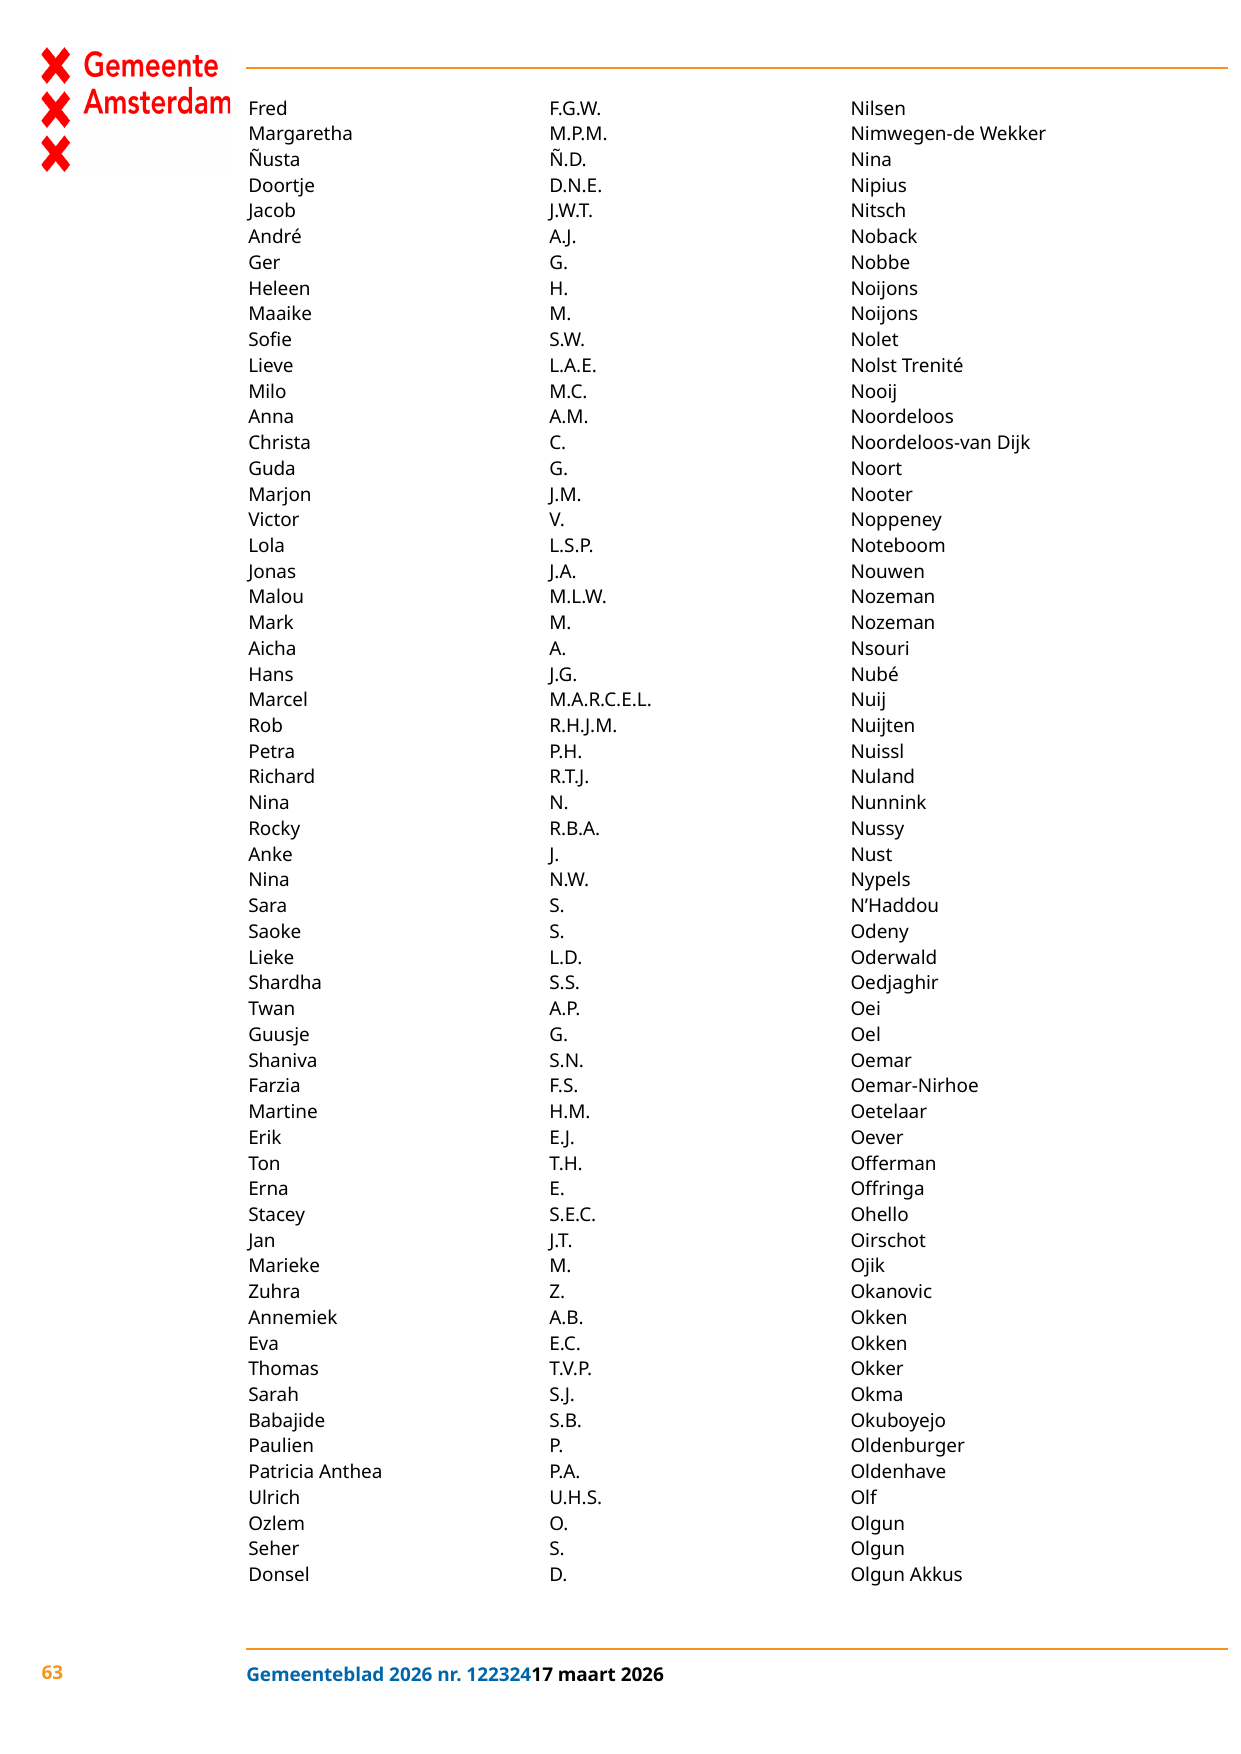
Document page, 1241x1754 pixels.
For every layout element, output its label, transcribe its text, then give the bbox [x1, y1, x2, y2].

table_cell Oemar [850, 1047, 1152, 1072]
table_cell J. [549, 841, 850, 867]
table_cell M.P.M. [549, 121, 850, 146]
table_cell Saoke [248, 918, 549, 944]
table_cell J.G. [549, 661, 850, 687]
table_cell Nitsch [850, 198, 1152, 223]
table_cell Oever [850, 1124, 1152, 1150]
table_cell Nooter [850, 481, 1152, 506]
table_cell Oldenburger [850, 1433, 1152, 1458]
table_cell André [248, 224, 549, 249]
table_cell Guda [248, 455, 549, 481]
table_cell H.M. [549, 1098, 850, 1124]
table_cell Fred [248, 95, 549, 121]
table_cell J.M. [549, 481, 850, 506]
table_cell S.N. [549, 1047, 850, 1072]
table_cell E. [549, 1175, 850, 1201]
table_cell Noort [850, 455, 1152, 481]
table_cell Paulien [248, 1433, 549, 1458]
table_cell Margaretha [248, 121, 549, 146]
table_cell Shardha [248, 970, 549, 995]
table_cell Nsouri [850, 635, 1152, 661]
table_cell P. [549, 1433, 850, 1458]
table_cell Noordeloos [850, 404, 1152, 429]
table_cell Nimwegen-de Wekker [850, 121, 1152, 146]
table_cell Marjon [248, 481, 549, 506]
table_cell Seher [248, 1536, 549, 1561]
table_cell Rob [248, 712, 549, 738]
table_cell Babajide [248, 1407, 549, 1433]
table_cell F.S. [549, 1073, 850, 1098]
table_cell Ohello [850, 1201, 1152, 1227]
table_cell N’Haddou [850, 893, 1152, 918]
table_cell Nussy [850, 815, 1152, 841]
table_cell Nolst Trenité [850, 352, 1152, 378]
table_cell Nuissl [850, 738, 1152, 764]
table_cell S.J. [549, 1381, 850, 1407]
table_cell M.A.R.C.E.L. [549, 687, 850, 712]
table_cell Nina [248, 790, 549, 815]
table_cell Noppeney [850, 506, 1152, 532]
table_cell O. [549, 1510, 850, 1536]
table_cell Ton [248, 1150, 549, 1175]
table_cell Oderwald [850, 944, 1152, 969]
table_cell Ñusta [248, 146, 549, 172]
table_cell E.J. [549, 1124, 850, 1150]
table_cell R.T.J. [549, 764, 850, 789]
table_cell Mark [248, 609, 549, 635]
table_cell M. [549, 609, 850, 635]
table_cell Nooij [850, 378, 1152, 403]
table_cell Olgun [850, 1536, 1152, 1561]
table_cell E.C. [549, 1330, 850, 1356]
table_cell Hans [248, 661, 549, 687]
table_cell Offringa [850, 1175, 1152, 1201]
table_cell Jan [248, 1227, 549, 1253]
table_cell G. [549, 455, 850, 481]
table_cell Erna [248, 1175, 549, 1201]
table_cell Sofie [248, 326, 549, 352]
table_cell Noijons [850, 275, 1152, 301]
picture [41, 47, 231, 172]
table_cell Richard [248, 764, 549, 789]
table_cell M.C. [549, 378, 850, 403]
table_cell T.V.P. [549, 1356, 850, 1381]
table_cell Oirschot [850, 1227, 1152, 1253]
table_cell Z. [549, 1278, 850, 1304]
table_cell Ozlem [248, 1510, 549, 1536]
table_cell Oel [850, 1021, 1152, 1047]
table_cell Guusje [248, 1021, 549, 1047]
table_cell Ojik [850, 1253, 1152, 1278]
table_cell R.B.A. [549, 815, 850, 841]
table_cell S.W. [549, 326, 850, 352]
table_cell G. [549, 249, 850, 275]
table_cell Noijons [850, 301, 1152, 326]
table_cell Oetelaar [850, 1098, 1152, 1124]
table_cell Marieke [248, 1253, 549, 1278]
table_cell Eva [248, 1330, 549, 1356]
table_cell Petra [248, 738, 549, 764]
table_cell L.S.P. [549, 532, 850, 558]
table_cell Nuland [850, 764, 1152, 789]
table_cell Sara [248, 893, 549, 918]
table_cell C. [549, 429, 850, 455]
table_cell Lola [248, 532, 549, 558]
table_cell Doortje [248, 172, 549, 198]
table_cell Twan [248, 995, 549, 1021]
table_cell F.G.W. [549, 95, 850, 121]
table_cell N.W. [549, 867, 850, 892]
table_cell Heleen [248, 275, 549, 301]
table_cell Thomas [248, 1356, 549, 1381]
table_cell Okken [850, 1330, 1152, 1356]
table_cell S. [549, 918, 850, 944]
table_cell Olgun Akkus [850, 1561, 1152, 1587]
table_cell A.B. [549, 1304, 850, 1330]
table_cell J.W.T. [549, 198, 850, 223]
table_cell S.B. [549, 1407, 850, 1433]
table_cell Olgun [850, 1510, 1152, 1536]
table_cell S.E.C. [549, 1201, 850, 1227]
table_cell Lieke [248, 944, 549, 969]
table_cell S. [549, 893, 850, 918]
table_cell Nipius [850, 172, 1152, 198]
table_cell Nypels [850, 867, 1152, 892]
table_cell Erik [248, 1124, 549, 1150]
table_cell M. [549, 301, 850, 326]
table_cell Nuijten [850, 712, 1152, 738]
table_cell Rocky [248, 815, 549, 841]
table_cell Odeny [850, 918, 1152, 944]
table_cell A.J. [549, 224, 850, 249]
table_cell Nunnink [850, 790, 1152, 815]
table_cell Okuboyejo [850, 1407, 1152, 1433]
table_cell Anna [248, 404, 549, 429]
table_cell Annemiek [248, 1304, 549, 1330]
table_cell P.A. [549, 1459, 850, 1484]
table_cell N. [549, 790, 850, 815]
table_cell J.A. [549, 558, 850, 584]
table_cell R.H.J.M. [549, 712, 850, 738]
table_cell Nilsen [850, 95, 1152, 121]
table_cell A.P. [549, 995, 850, 1021]
table_cell S.S. [549, 970, 850, 995]
table_cell Nubé [850, 661, 1152, 687]
table_cell Malou [248, 584, 549, 609]
table_cell V. [549, 506, 850, 532]
table_cell M.L.W. [549, 584, 850, 609]
table_cell L.D. [549, 944, 850, 969]
table_cell Noteboom [850, 532, 1152, 558]
table_cell L.A.E. [549, 352, 850, 378]
table_cell Shaniva [248, 1047, 549, 1072]
table_cell Nozeman [850, 609, 1152, 635]
table_cell M. [549, 1253, 850, 1278]
table_cell Okanovic [850, 1278, 1152, 1304]
table_cell Farzia [248, 1073, 549, 1098]
table_cell Noordeloos-van Dijk [850, 429, 1152, 455]
table_cell Zuhra [248, 1278, 549, 1304]
table_cell Nolet [850, 326, 1152, 352]
table_cell U.H.S. [549, 1484, 850, 1510]
table_cell Nozeman [850, 584, 1152, 609]
table_cell P.H. [549, 738, 850, 764]
table_cell Okker [850, 1356, 1152, 1381]
table_cell Olf [850, 1484, 1152, 1510]
table_cell Nust [850, 841, 1152, 867]
table_cell Donsel [248, 1561, 549, 1587]
table_cell Oei [850, 995, 1152, 1021]
table_cell J.T. [549, 1227, 850, 1253]
table_cell Ulrich [248, 1484, 549, 1510]
table_cell Okken [850, 1304, 1152, 1330]
table_cell Nina [248, 867, 549, 892]
table_cell Sarah [248, 1381, 549, 1407]
table_cell Nina [850, 146, 1152, 172]
table_cell Lieve [248, 352, 549, 378]
table_cell T.H. [549, 1150, 850, 1175]
table_cell Aicha [248, 635, 549, 661]
table_cell D. [549, 1561, 850, 1587]
table_cell Martine [248, 1098, 549, 1124]
table_cell G. [549, 1021, 850, 1047]
table_cell Ger [248, 249, 549, 275]
table_cell Oldenhave [850, 1459, 1152, 1484]
table_cell A.M. [549, 404, 850, 429]
table_cell S. [549, 1536, 850, 1561]
table_cell Ñ.D. [549, 146, 850, 172]
table_cell Noback [850, 224, 1152, 249]
table_cell Okma [850, 1381, 1152, 1407]
table_cell Oedjaghir [850, 970, 1152, 995]
table_cell Oemar-Nirhoe [850, 1073, 1152, 1098]
table_cell Maaike [248, 301, 549, 326]
table_cell A. [549, 635, 850, 661]
table_cell Anke [248, 841, 549, 867]
table_cell H. [549, 275, 850, 301]
table_cell Victor [248, 506, 549, 532]
table_cell Nuij [850, 687, 1152, 712]
table_cell Nouwen [850, 558, 1152, 584]
table_cell D.N.E. [549, 172, 850, 198]
table_cell Stacey [248, 1201, 549, 1227]
table_cell Nobbe [850, 249, 1152, 275]
table_cell Christa [248, 429, 549, 455]
table_cell Jonas [248, 558, 549, 584]
table_cell Milo [248, 378, 549, 403]
table_cell Marcel [248, 687, 549, 712]
table_cell Offerman [850, 1150, 1152, 1175]
table_cell Jacob [248, 198, 549, 223]
table_cell Patricia Anthea [248, 1459, 549, 1484]
